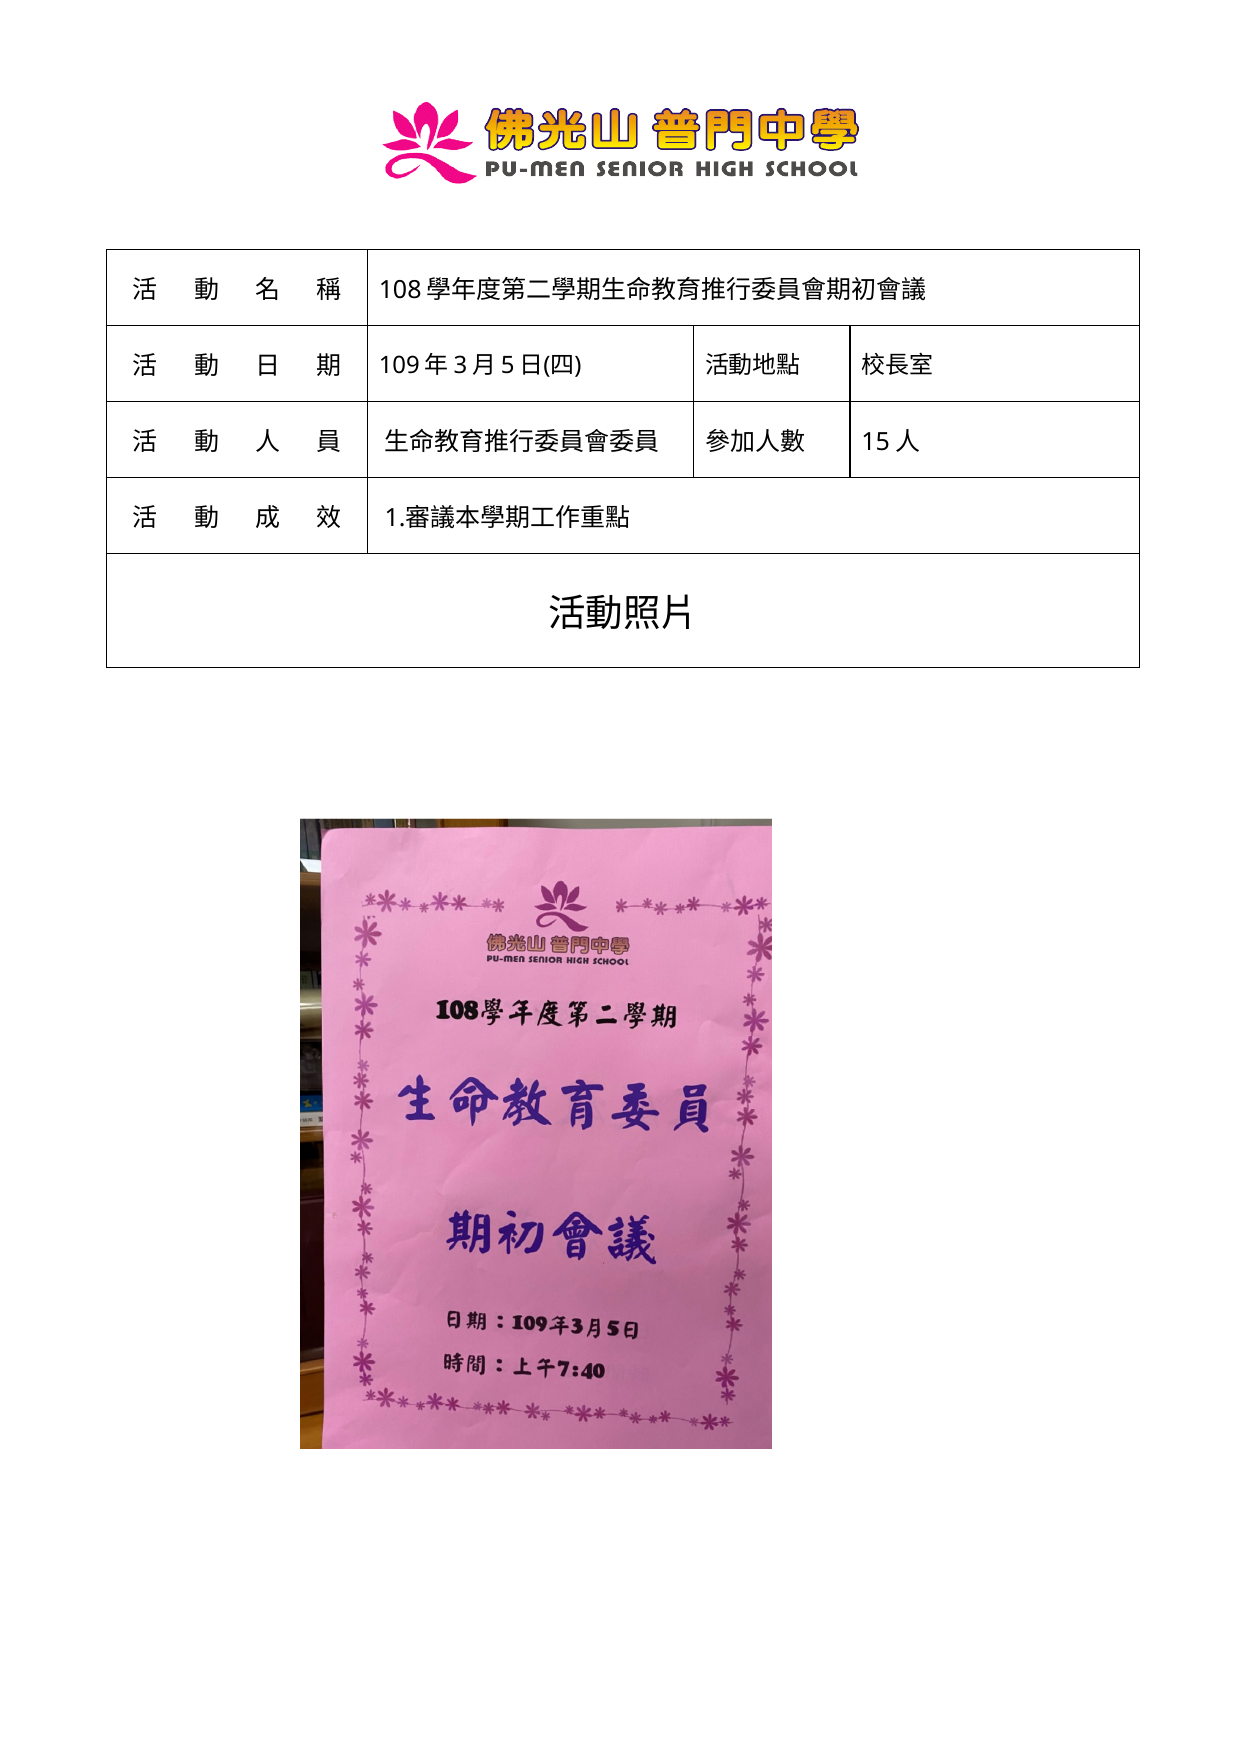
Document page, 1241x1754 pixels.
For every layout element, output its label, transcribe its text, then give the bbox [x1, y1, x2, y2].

table_cell 活動日期 [107, 326, 367, 401]
table_cell 1.審議本學期工作重點 [368, 478, 1139, 553]
table_cell 活動照片 [107, 554, 1139, 667]
picture [378, 98, 862, 187]
table_cell 活動地點 [694, 326, 849, 401]
table_cell 生命教育推行委員會委員 [368, 402, 693, 477]
table_header 活動名稱 [107, 250, 367, 325]
table_cell 活動人員 [107, 402, 367, 477]
table_cell 校長室 [851, 326, 1139, 401]
picture [300, 819, 772, 1449]
table_cell 參加人數 [694, 402, 849, 477]
table_cell 109年3月5日(四) [368, 326, 693, 401]
table_cell 活動成效 [107, 478, 367, 553]
table_header 108學年度第二學期生命教育推行委員會期初會議 [368, 250, 1139, 325]
table_cell 15人 [851, 402, 1139, 477]
